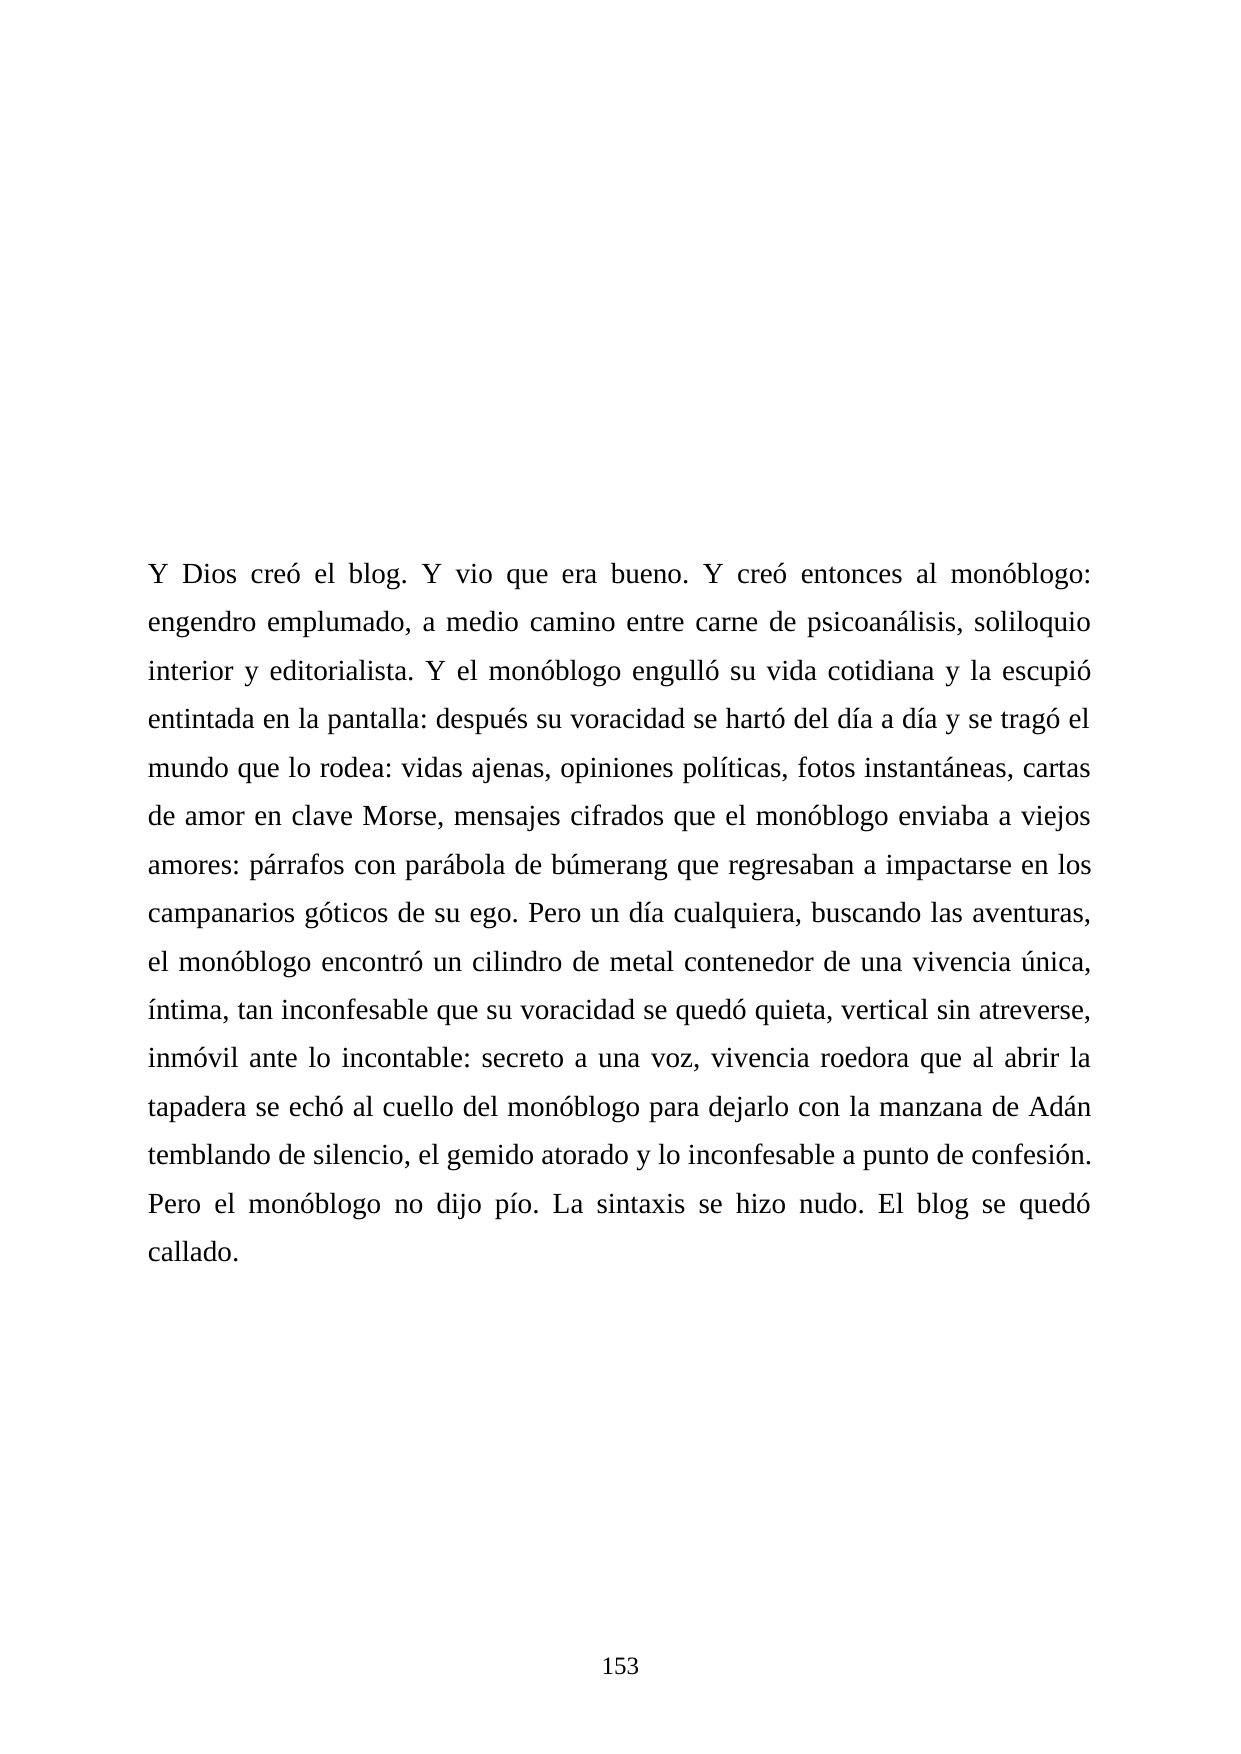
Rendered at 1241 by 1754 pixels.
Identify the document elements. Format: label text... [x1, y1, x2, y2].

text Y Dios creó el blog. Y vio que era bueno. Y creó entonces al monóblogo: engendro emplumado, a medio camino entre carne de psicoanálisis, soliloquio interior y editorialista. Y el monóblogo engulló su vida cotidiana y la escupió entintada en la pantalla: después su voracidad se hartó del día a día y se tragó el mundo que lo rodea: vidas ajenas, opiniones políticas, fotos instantáneas, cartas de amor en clave Morse, mensajes cifrados que el monóblogo enviaba a viejos amores: párrafos con parábola de búmerang que regresaban a impactarse en los campanarios góticos de su ego. Pero un día cualquiera, buscando las aventuras, el monóblogo encontró un cilindro de metal contenedor de una vivencia única, íntima, tan inconfesable que su voracidad se quedó quieta, vertical sin atreverse, inmóvil ante lo incontable: secreto a una voz, vivencia roedora que al abrir la tapadera se echó al cuello del monóblogo para dejarlo con la manzana de Adán temblando de silencio, el gemido atorado y lo inconfesable a punto de confesión. Pero el monóblogo no dijo pío. La sintaxis se hizo nudo. El blog se quedó callado. [148, 557, 1092, 1268]
